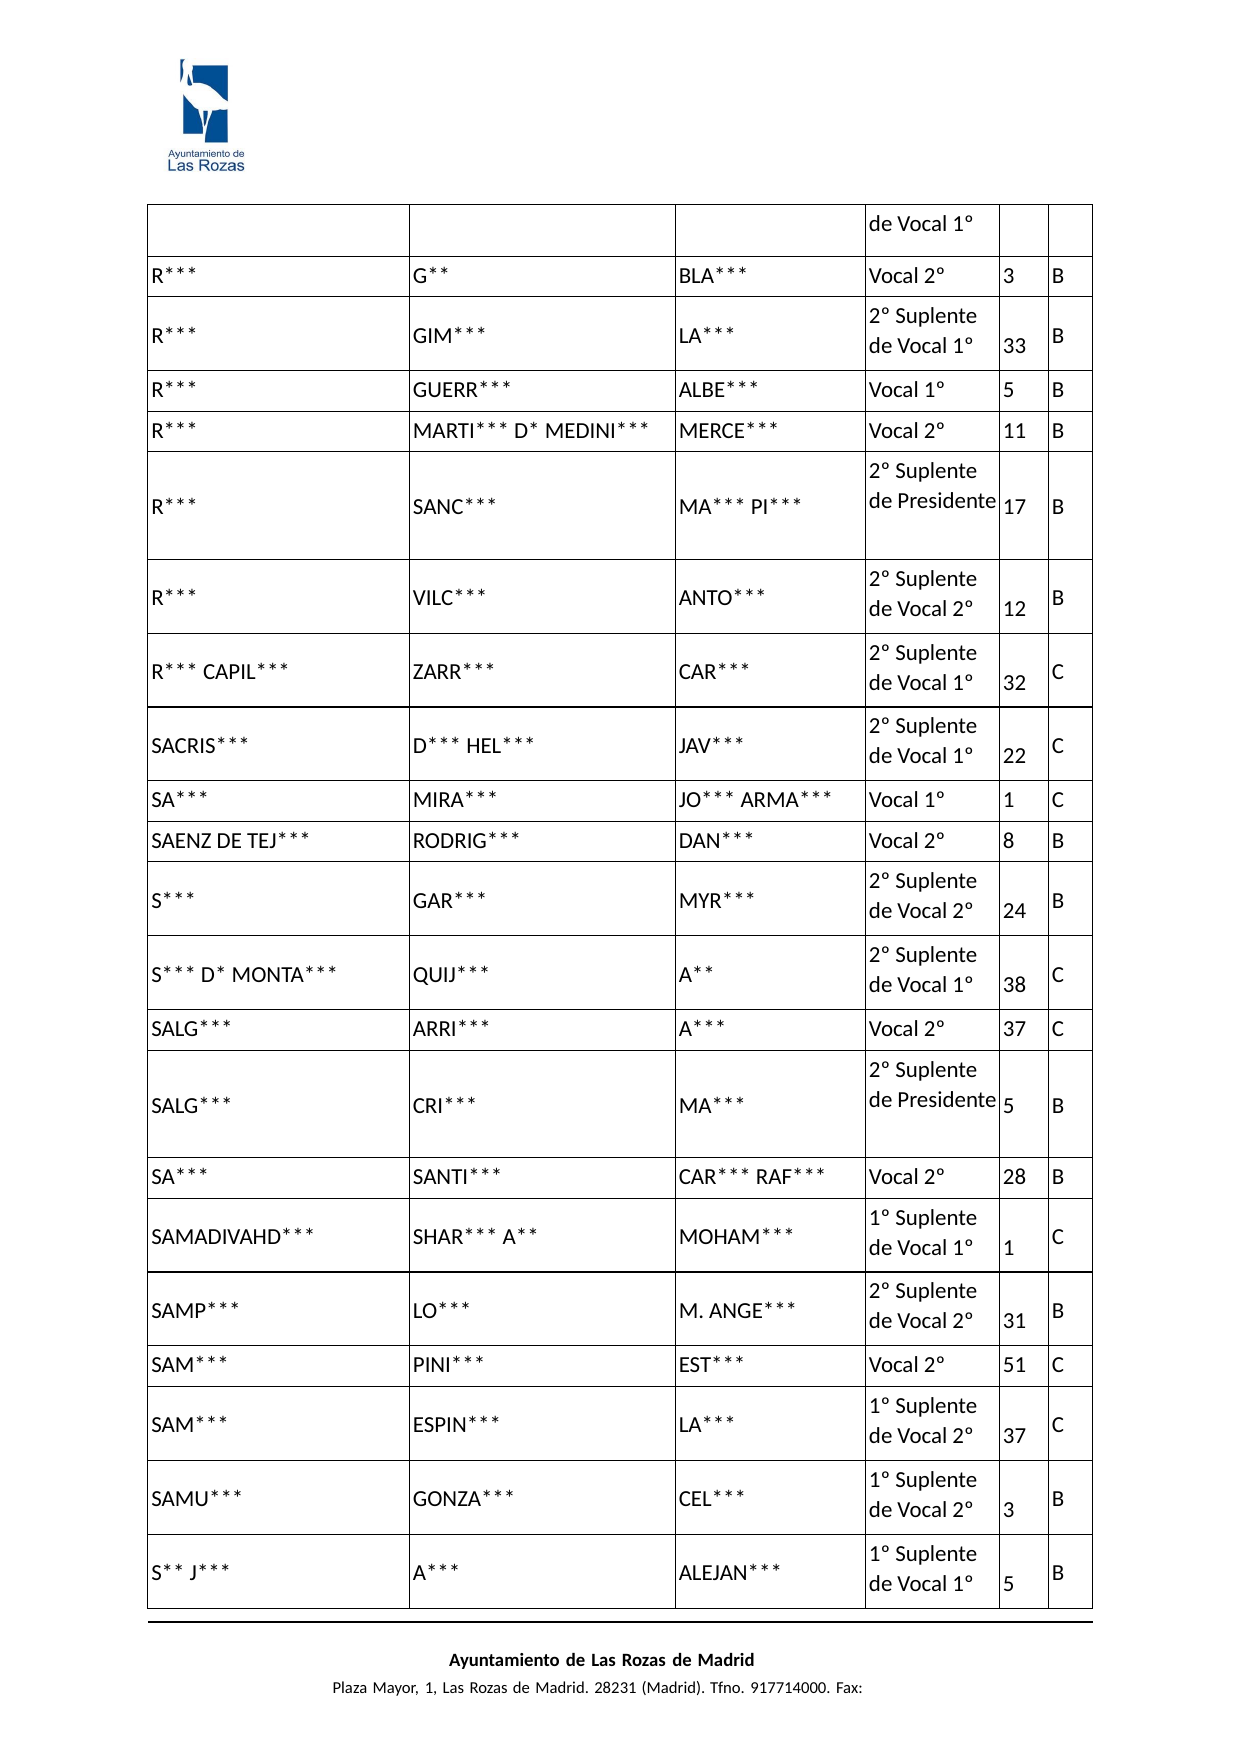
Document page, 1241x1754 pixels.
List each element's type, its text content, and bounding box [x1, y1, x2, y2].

table_cell R*** [148, 560, 409, 632]
table_cell CEL*** [676, 1461, 865, 1534]
table_cell 3 [1000, 1461, 1048, 1534]
table_cell C [1049, 634, 1092, 706]
table_cell SAMADIVAHD*** [148, 1199, 409, 1271]
table_cell R*** [148, 257, 409, 296]
table_cell B [1049, 1535, 1092, 1608]
table_cell S** J*** [148, 1535, 409, 1608]
table_cell SAM*** [148, 1387, 409, 1460]
table_cell DAN*** [676, 822, 865, 861]
table_cell 1º Suplente de Vocal 1º [866, 1535, 999, 1608]
table_cell 1º Suplente de Vocal 1º [866, 1199, 999, 1271]
table_cell JO*** ARMA*** [676, 781, 865, 821]
table_cell 5 [1000, 1535, 1048, 1608]
table_cell 1 [1000, 781, 1048, 821]
table_cell CAR*** [676, 634, 865, 706]
table_cell SALG*** [148, 1051, 409, 1157]
table_cell 24 [1000, 862, 1048, 935]
table_cell 5 [1000, 1051, 1048, 1157]
table_cell SANTI*** [410, 1158, 675, 1197]
table_cell CRI*** [410, 1051, 675, 1157]
table_cell GUERR*** [410, 371, 675, 411]
table_cell PINI*** [410, 1346, 675, 1386]
table_cell Vocal 1º [866, 371, 999, 411]
table_cell SANC*** [410, 452, 675, 558]
table_cell 5 [1000, 371, 1048, 411]
table_cell B [1049, 560, 1092, 632]
table_header [1049, 205, 1092, 256]
table_cell 3 [1000, 257, 1048, 296]
table_cell B [1049, 452, 1092, 558]
table_cell SAENZ DE TEJ*** [148, 822, 409, 861]
table_cell A*** [676, 1010, 865, 1049]
table_cell S*** D* MONTA*** [148, 936, 409, 1009]
table_cell VILC*** [410, 560, 675, 632]
table_cell 8 [1000, 822, 1048, 861]
table_cell Vocal 2º [866, 257, 999, 296]
table_cell SA*** [148, 1158, 409, 1197]
table_cell 2º Suplente de Vocal 2º [866, 862, 999, 935]
table_cell 1 [1000, 1199, 1048, 1271]
table_cell QUIJ*** [410, 936, 675, 1009]
table_cell R*** [148, 297, 409, 370]
table_cell MERCE*** [676, 412, 865, 451]
table_cell C [1049, 708, 1092, 780]
table_cell R*** CAPIL*** [148, 634, 409, 706]
table_cell B [1049, 1461, 1092, 1534]
table_cell MARTI*** D* MEDINI*** [410, 412, 675, 451]
table_cell 51 [1000, 1346, 1048, 1386]
table_cell LA*** [676, 1387, 865, 1460]
table_cell B [1049, 297, 1092, 370]
table_cell ARRI*** [410, 1010, 675, 1049]
table_cell 2º Suplente de Presidente [866, 452, 999, 558]
table_cell R*** [148, 371, 409, 411]
table_cell C [1049, 1346, 1092, 1386]
table_cell 22 [1000, 708, 1048, 780]
table_cell B [1049, 371, 1092, 411]
table_cell D*** HEL*** [410, 708, 675, 780]
table_cell SA*** [148, 781, 409, 821]
table_cell 2º Suplente de Presidente [866, 1051, 999, 1157]
table_cell 2º Suplente de Vocal 1º [866, 708, 999, 780]
table_cell Vocal 2º [866, 822, 999, 861]
table_cell ALEJAN*** [676, 1535, 865, 1608]
table_cell EST*** [676, 1346, 865, 1386]
table_cell 17 [1000, 452, 1048, 558]
table_cell SAM*** [148, 1346, 409, 1386]
table_cell C [1049, 1010, 1092, 1049]
table_header [148, 205, 409, 256]
table_cell ANTO*** [676, 560, 865, 632]
table_header [676, 205, 865, 256]
table_cell CAR*** RAF*** [676, 1158, 865, 1197]
table_cell B [1049, 1158, 1092, 1197]
table_header [1000, 205, 1048, 256]
table_cell R*** [148, 412, 409, 451]
table_cell A*** [410, 1535, 675, 1608]
table_cell RODRIG*** [410, 822, 675, 861]
table_cell Vocal 2º [866, 412, 999, 451]
table_cell ALBE*** [676, 371, 865, 411]
table_cell ESPIN*** [410, 1387, 675, 1460]
table_cell SAMU*** [148, 1461, 409, 1534]
table_cell SAMP*** [148, 1273, 409, 1345]
table_cell 12 [1000, 560, 1048, 632]
table_cell LO*** [410, 1273, 675, 1345]
table_cell 33 [1000, 297, 1048, 370]
table_cell 38 [1000, 936, 1048, 1009]
table_cell C [1049, 1387, 1092, 1460]
table_cell 28 [1000, 1158, 1048, 1197]
table_cell 31 [1000, 1273, 1048, 1345]
table_cell B [1049, 862, 1092, 935]
table_cell GIM*** [410, 297, 675, 370]
table_cell MIRA*** [410, 781, 675, 821]
table_cell S*** [148, 862, 409, 935]
table_cell R*** [148, 452, 409, 558]
table_cell SALG*** [148, 1010, 409, 1049]
table_cell B [1049, 412, 1092, 451]
table_cell M. ANGE*** [676, 1273, 865, 1345]
table_cell GAR*** [410, 862, 675, 935]
table_cell 32 [1000, 634, 1048, 706]
table_cell SHAR*** A** [410, 1199, 675, 1271]
table_cell 1º Suplente de Vocal 2º [866, 1387, 999, 1460]
table_cell 2º Suplente de Vocal 1º [866, 936, 999, 1009]
table_cell MA*** [676, 1051, 865, 1157]
table_cell LA*** [676, 297, 865, 370]
table_cell Vocal 1º [866, 781, 999, 821]
table_cell 1º Suplente de Vocal 2º [866, 1461, 999, 1534]
table_cell MOHAM*** [676, 1199, 865, 1271]
table_cell BLA*** [676, 257, 865, 296]
table_cell A** [676, 936, 865, 1009]
table_cell Vocal 2º [866, 1010, 999, 1049]
table_cell B [1049, 1051, 1092, 1157]
table_header [410, 205, 675, 256]
table_cell B [1049, 257, 1092, 296]
table_cell SACRIS*** [148, 708, 409, 780]
table_cell 37 [1000, 1387, 1048, 1460]
table_cell Vocal 2º [866, 1346, 999, 1386]
table_cell ZARR*** [410, 634, 675, 706]
table_cell 2º Suplente de Vocal 2º [866, 1273, 999, 1345]
table_cell 37 [1000, 1010, 1048, 1049]
table_cell 11 [1000, 412, 1048, 451]
table_cell MYR*** [676, 862, 865, 935]
table_cell C [1049, 936, 1092, 1009]
table_cell G** [410, 257, 675, 296]
table_cell B [1049, 822, 1092, 861]
table_cell 2º Suplente de Vocal 2º [866, 560, 999, 632]
table_header de Vocal 1º [866, 205, 999, 256]
table_cell JAV*** [676, 708, 865, 780]
table_cell MA*** PI*** [676, 452, 865, 558]
table_cell B [1049, 1273, 1092, 1345]
table_cell GONZA*** [410, 1461, 675, 1534]
table_cell C [1049, 781, 1092, 821]
table_cell Vocal 2º [866, 1158, 999, 1197]
table_cell 2º Suplente de Vocal 1º [866, 634, 999, 706]
table_cell 2º Suplente de Vocal 1º [866, 297, 999, 370]
table_cell C [1049, 1199, 1092, 1271]
